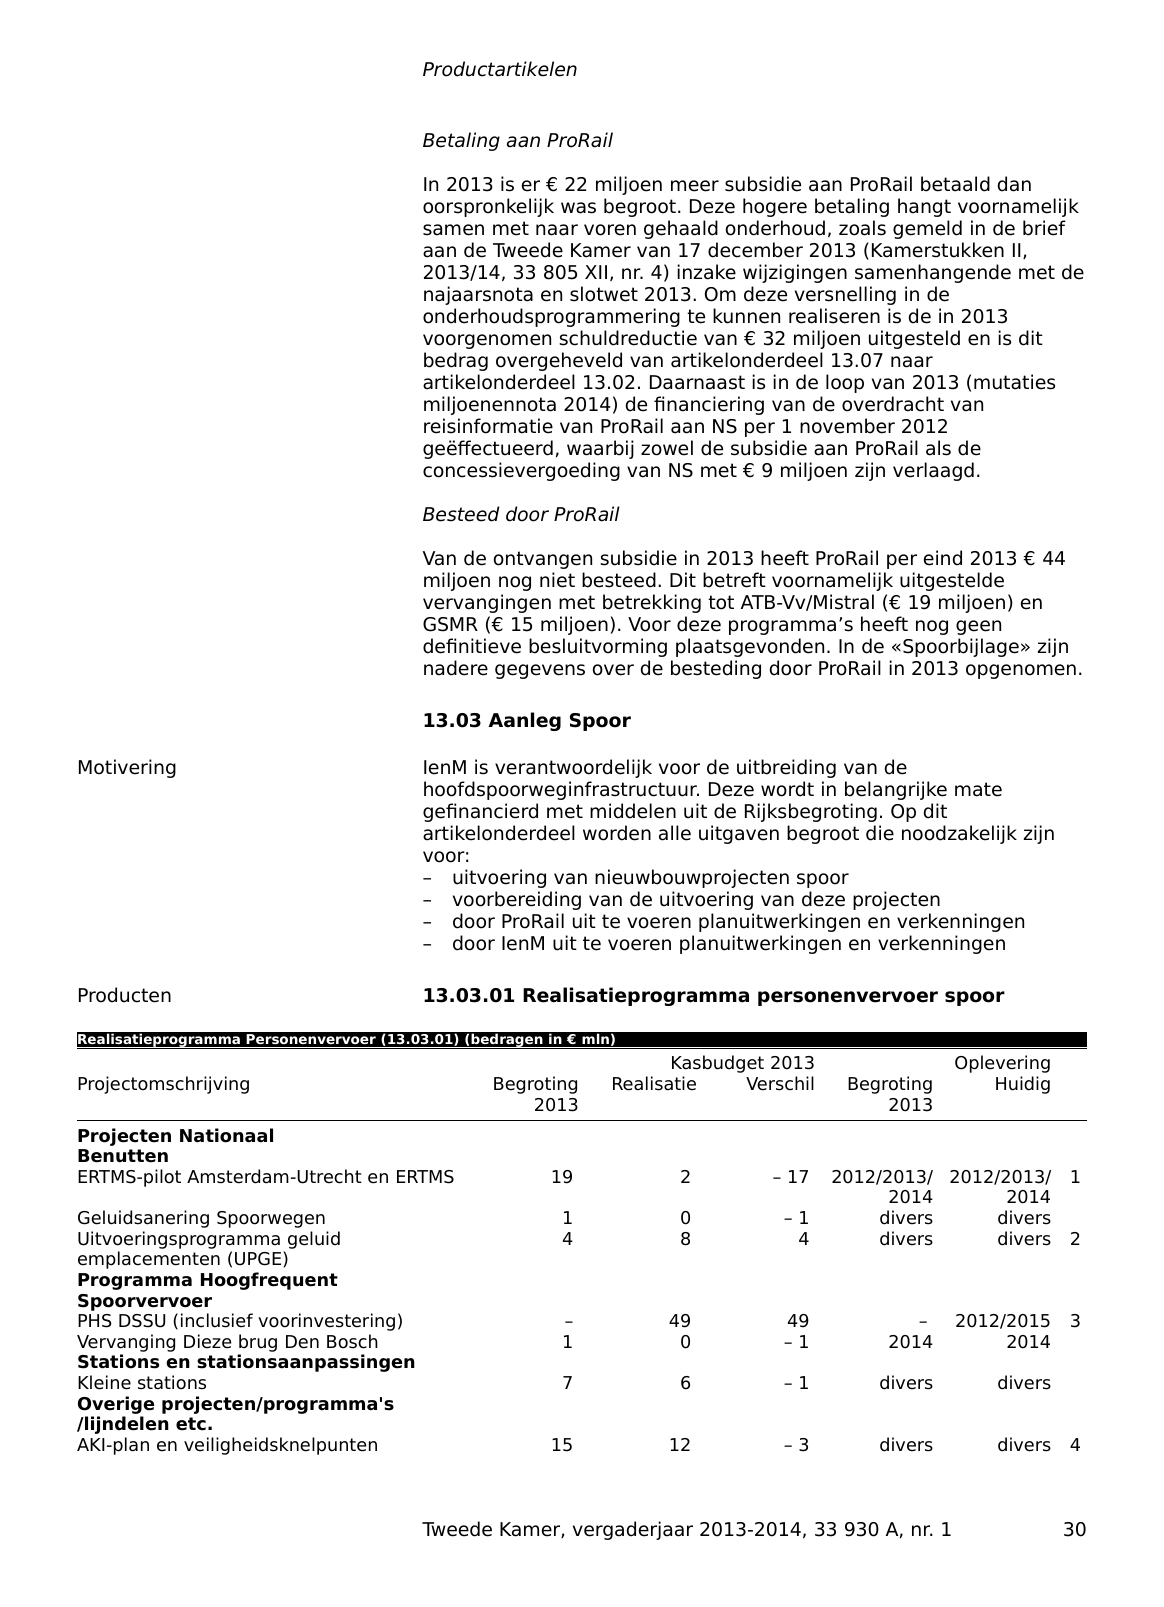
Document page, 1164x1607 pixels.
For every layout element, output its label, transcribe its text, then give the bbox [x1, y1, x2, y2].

table_cell 49 [585, 1311, 703, 1332]
table_cell Verschil [703, 1074, 821, 1120]
table_cell – 17 [703, 1167, 821, 1208]
table_cell Projecten Nationaal [77, 1121, 466, 1146]
table_cell 2012/2013/2014 [821, 1167, 939, 1208]
table_cell [585, 1270, 703, 1311]
table_cell 0 [585, 1208, 703, 1229]
table_cell [703, 1270, 821, 1311]
table_cell divers [821, 1229, 939, 1270]
table_cell [1057, 1373, 1087, 1394]
table_cell [939, 1270, 1057, 1311]
table_header Realisatieprogramma Personenvervoer (13.03.01) (bedragen in € mln) [77, 1032, 1087, 1047]
table_cell Oplevering [821, 1049, 1057, 1074]
table_cell – [821, 1311, 939, 1332]
text – uitvoering van nieuwbouwprojecten spoor [422, 867, 1087, 889]
table_cell PHS DSSU (inclusief voorinvestering) [77, 1311, 466, 1332]
table_cell [1057, 1074, 1087, 1120]
table_cell – [466, 1311, 584, 1332]
table_cell Realisatie [585, 1074, 703, 1120]
table_cell [77, 1049, 466, 1074]
table_cell – 1 [703, 1208, 821, 1229]
table_cell 2014 [939, 1332, 1057, 1352]
table_cell divers [821, 1208, 939, 1229]
table_cell – 1 [703, 1373, 821, 1394]
table_cell 2012/2013/2014 [939, 1167, 1057, 1208]
text – door IenM uit te voeren planuitwerkingen en verkenningen [422, 933, 1087, 955]
table_cell 0 [585, 1332, 703, 1352]
table_cell Kasbudget 2013 [466, 1049, 821, 1074]
subtitle 13.03.01 Realisatieprogramma personenvervoer spoor [422, 985, 1087, 1007]
table_cell [939, 1353, 1057, 1373]
table_cell 1 [466, 1208, 584, 1229]
table_cell 19 [466, 1167, 584, 1208]
table_cell Geluidsanering Spoorwegen [77, 1208, 466, 1229]
table_cell [1057, 1049, 1087, 1074]
table_cell [821, 1121, 939, 1146]
table_cell 3 [1057, 1311, 1087, 1332]
table_cell divers [821, 1373, 939, 1394]
text In 2013 is er € 22 miljoen meer subsidie aan ProRail betaald dan oorspronkelijk was begroot. Deze hogere betaling hangt voornamelijk samen met naar voren gehaald onderhoud, zoals gemeld in de brief aan de Tweede Kamer van 17 december 2013 (Kamerstukken II, 2013/14, 33 805 XII, nr. 4) inzake wijzigingen samenhangende met de najaarsnota en slotwet 2013. Om deze versnelling in de onderhoudsprogrammering te kunnen realiseren is de in 2013 voorgenomen schuldreductie van € 32 miljoen uitgesteld en is dit bedrag overgeheveld van artikelonderdeel 13.07 naar artikelonderdeel 13.02. Daarnaast is in de loop van 2013 (mutaties miljoenennota 2014) de financiering van de overdracht van reisinformatie van ProRail aan NS per 1 november 2012 geëffectueerd, waarbij zowel de subsidie aan ProRail als de concessievergoeding van NS met € 9 miljoen zijn verlaagd. [422, 174, 1087, 482]
table_cell [466, 1121, 584, 1146]
table_cell 6 [585, 1373, 703, 1394]
table_cell [939, 1146, 1057, 1167]
table_cell [585, 1146, 703, 1167]
table_cell [821, 1146, 939, 1167]
table_cell [1057, 1270, 1087, 1311]
table_cell [585, 1394, 703, 1435]
table_cell 4 [466, 1229, 584, 1270]
table_cell 4 [703, 1229, 821, 1270]
table_cell [585, 1353, 703, 1373]
table_cell [1057, 1208, 1087, 1229]
table_cell 1 [1057, 1167, 1087, 1208]
table_cell Stations en stationsaanpassingen [77, 1353, 466, 1373]
table_cell divers [821, 1435, 939, 1456]
text – door ProRail uit te voeren planuitwerkingen en verkenningen [422, 911, 1087, 933]
table_cell [939, 1394, 1057, 1435]
table_cell Projectomschrijving [77, 1074, 466, 1120]
table_cell Huidig [939, 1074, 1057, 1120]
table_cell 49 [703, 1311, 821, 1332]
table_cell [1057, 1332, 1087, 1352]
table_cell Benutten [77, 1146, 466, 1167]
table_cell Overige projecten/programma's /lijndelen etc. [77, 1394, 466, 1435]
text Motivering [77, 757, 399, 779]
text – voorbereiding van de uitvoering van deze projecten [422, 889, 1087, 911]
table_cell 12 [585, 1435, 703, 1456]
table_cell [703, 1353, 821, 1373]
text Van de ontvangen subsidie in 2013 heeft ProRail per eind 2013 € 44 miljoen nog niet besteed. Dit betreft voornamelijk uitgestelde vervangingen met betrekking tot ATB-Vv/Mistral (€ 19 miljoen) en GSMR (€ 15 miljoen). Voor deze programma’s heeft nog geen definitieve besluitvorming plaatsgevonden. In de «Spoorbijlage» zijn nadere gegevens over de besteding door ProRail in 2013 opgenomen. [422, 548, 1087, 680]
table_cell – 1 [703, 1332, 821, 1352]
table_cell 2012/2015 [939, 1311, 1057, 1332]
table_cell [703, 1121, 821, 1146]
table_cell [466, 1394, 584, 1435]
table_cell Kleine stations [77, 1373, 466, 1394]
table_cell 2 [1057, 1229, 1087, 1270]
text Producten [77, 985, 399, 1007]
table_cell – 3 [703, 1435, 821, 1456]
table_cell [821, 1394, 939, 1435]
table_cell 8 [585, 1229, 703, 1270]
table_cell Uitvoeringsprogramma geluid emplacementen (UPGE) [77, 1229, 466, 1270]
table_cell [703, 1146, 821, 1167]
subtitle Betaling aan ProRail [422, 130, 1087, 152]
table_cell [821, 1270, 939, 1311]
table_cell [585, 1121, 703, 1146]
table_cell divers [939, 1435, 1057, 1456]
table_cell 1 [466, 1332, 584, 1352]
table_cell Begroting 2013 [466, 1074, 584, 1120]
table_cell divers [939, 1229, 1057, 1270]
table_cell divers [939, 1373, 1057, 1394]
table_cell [703, 1394, 821, 1435]
table_cell [466, 1146, 584, 1167]
table_cell 2 [585, 1167, 703, 1208]
table_cell ERTMS-pilot Amsterdam-Utrecht en ERTMS [77, 1167, 466, 1208]
table_cell [939, 1121, 1057, 1146]
table_cell [466, 1353, 584, 1373]
table_cell divers [939, 1208, 1057, 1229]
table_cell [1057, 1146, 1087, 1167]
table_cell [1057, 1353, 1087, 1373]
table_cell [1057, 1121, 1087, 1146]
table_cell [1057, 1394, 1087, 1435]
table_cell 2014 [821, 1332, 939, 1352]
table_cell 4 [1057, 1435, 1087, 1456]
table_cell Begroting 2013 [821, 1074, 939, 1120]
text IenM is verantwoordelijk voor de uitbreiding van de hoofdspoorweginfrastructuur. Deze wordt in belangrijke mate gefinancierd met middelen uit de Rijksbegroting. Op dit artikelonderdeel worden alle uitgaven begroot die noodzakelijk zijn voor: [422, 757, 1087, 867]
subtitle Besteed door ProRail [422, 504, 1087, 526]
table_cell Programma Hoogfrequent Spoorvervoer [77, 1270, 466, 1311]
table_cell [821, 1353, 939, 1373]
table_cell 15 [466, 1435, 584, 1456]
table_cell 7 [466, 1373, 584, 1394]
subtitle [77, 1007, 399, 1015]
table_cell AKI-plan en veiligheidsknelpunten [77, 1435, 466, 1456]
subtitle 13.03 Aanleg Spoor [422, 710, 1087, 732]
table_cell [466, 1270, 584, 1311]
table_cell Vervanging Dieze brug Den Bosch [77, 1332, 466, 1352]
